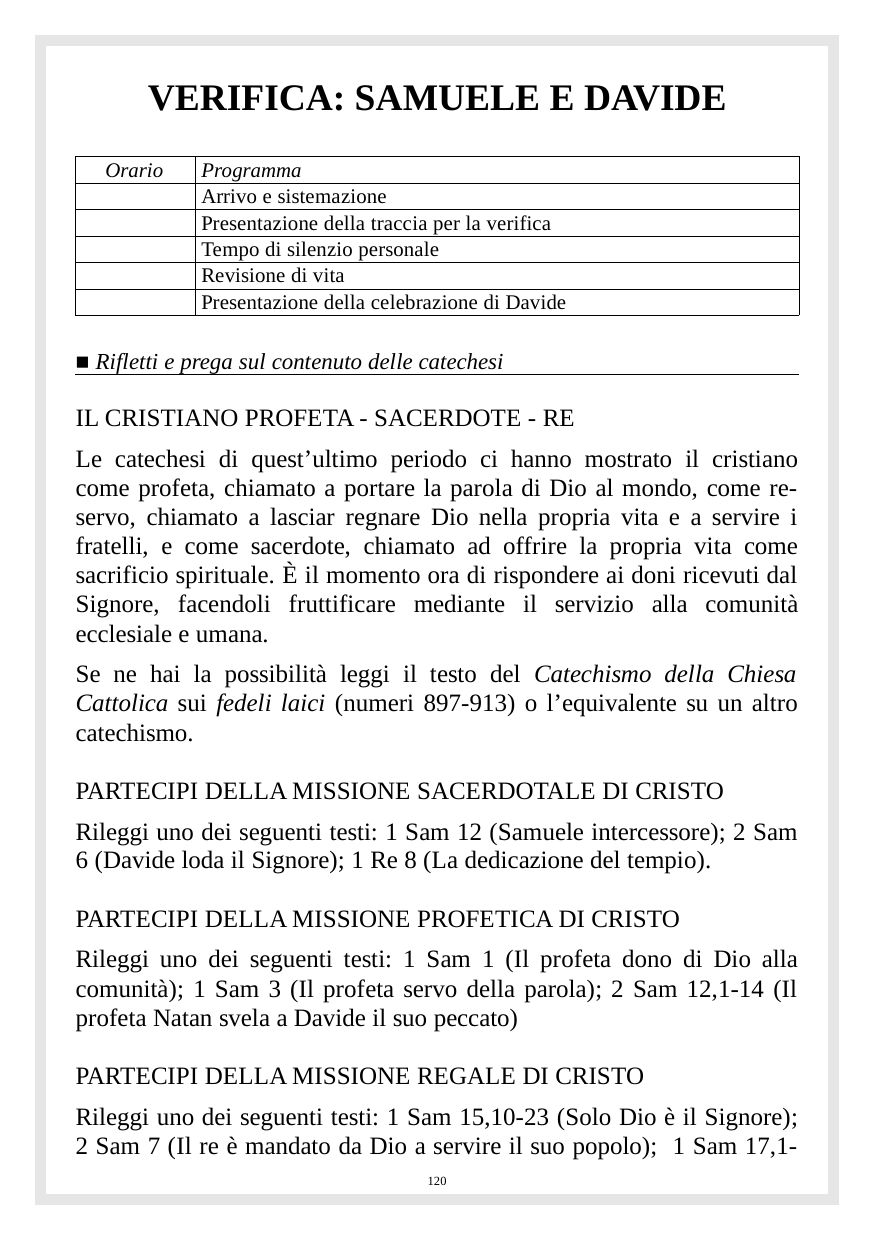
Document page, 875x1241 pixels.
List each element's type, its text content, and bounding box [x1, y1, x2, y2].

table_header Orario [76, 157, 195, 183]
table_cell [76, 290, 195, 315]
text Le catechesi di quest’ultimo periodo ci hanno mostrato il cristiano come profeta, chiamato a portare la parola di Dio al mondo, come re-servo, chiamato a lasciar regnare Dio nella propria vita e a servire i fratelli, e come sacerdote, chiamato ad offrire la propria vita come sacrificio spirituale. È il momento ora di rispondere ai doni ricevuti dal Signore, facendoli fruttificare mediante il servizio alla comunità ecclesiale e umana. [75, 444, 799, 647]
table_cell Tempo di silenzio personale [196, 237, 799, 262]
text ■ Rifletti e prega sul contenuto delle catechesi [75, 347, 799, 374]
table_cell [76, 263, 195, 288]
text PARTECIPI DELLA MISSIONE PROFETICA DI CRISTO [75, 903, 799, 933]
table_header Programma [196, 157, 799, 183]
text IL CRISTIANO PROFETA - SACERDOTE - RE [75, 403, 799, 432]
table_cell Presentazione della traccia per la verifica [196, 210, 799, 236]
text VERIFICA: SAMUELE E DAVIDE [75, 75, 799, 118]
text Rileggi uno dei seguenti testi: 1 Sam 15,10-23 (Solo Dio è il Signore); 2 Sam 7 (Il re è mandato da Dio a servire il suo popolo); 1 Sam 17,1- [75, 1101, 799, 1159]
table_cell [76, 237, 195, 262]
table_cell Revisione di vita [196, 263, 799, 288]
text PARTECIPI DELLA MISSIONE SACERDOTALE DI CRISTO [75, 776, 799, 804]
table_cell Presentazione della celebrazione di Davide [196, 290, 799, 315]
text Rileggi uno dei seguenti testi: 1 Sam 1 (Il profeta dono di Dio alla comunità); 1 Sam 3 (Il profeta servo della parola); 2 Sam 12,1-14 (Il profeta Natan svela a Davide il suo peccato) [75, 944, 799, 1032]
text PARTECIPI DELLA MISSIONE REGALE DI CRISTO [75, 1061, 799, 1090]
text Se ne hai la possibilità leggi il testo del Catechismo della Chiesa Cattolica sui fedeli laici (numeri 897-913) o l’equivalente su un altro catechismo. [75, 659, 799, 746]
table_cell Arrivo e sistemazione [196, 184, 799, 209]
table_cell [76, 184, 195, 209]
text Rileggi uno dei seguenti testi: 1 Sam 12 (Samuele intercessore); 2 Sam 6 (Davide loda il Signore); 1 Re 8 (La dedicazione del tempio). [75, 816, 799, 874]
table_cell [76, 210, 195, 236]
